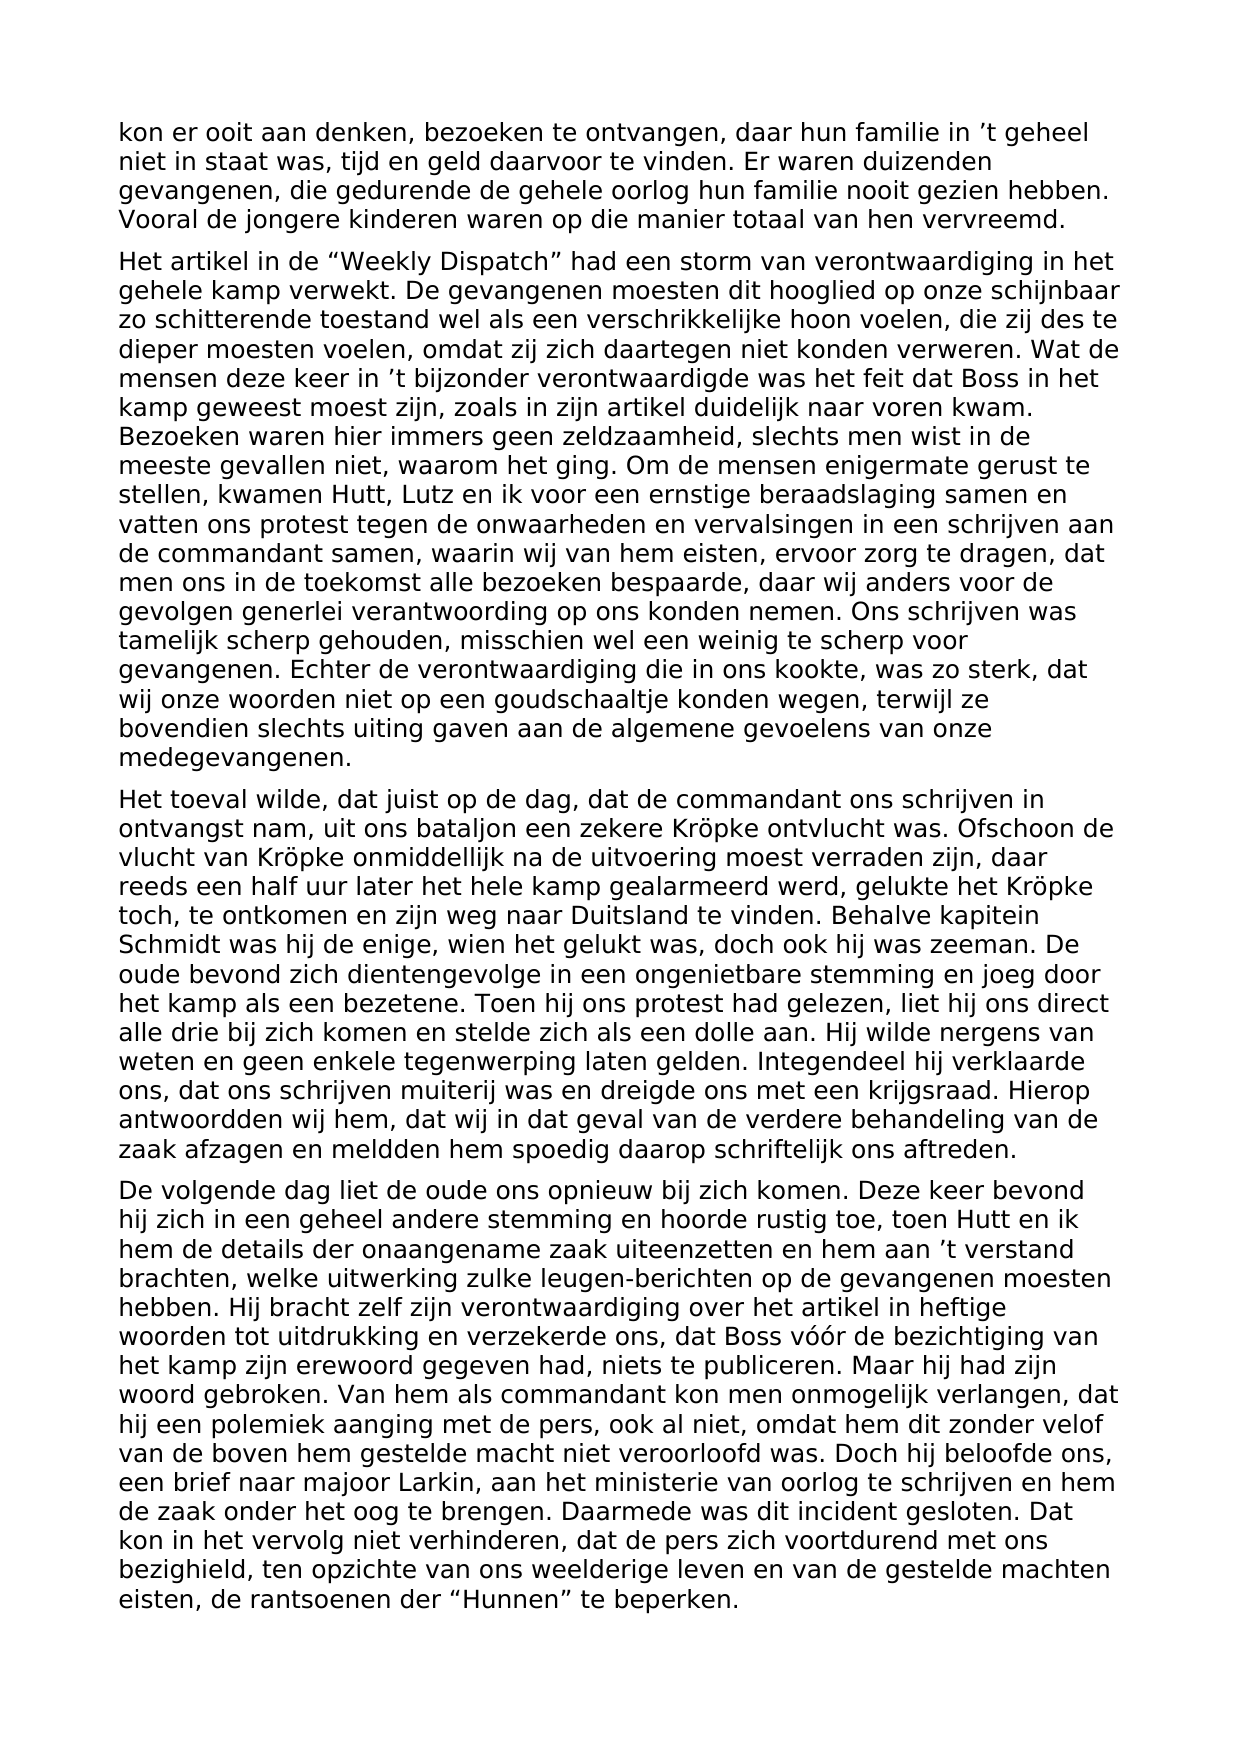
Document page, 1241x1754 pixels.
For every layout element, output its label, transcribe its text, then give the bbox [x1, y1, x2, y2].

text Het toeval wilde, dat juist op de dag, dat de commandant ons schrijven in ontvangst nam, uit ons bataljon een zekere Kröpke ontvlucht was. Ofschoon de vlucht van Kröpke onmiddellijk na de uitvoering moest verraden zijn, daar reeds een half uur later het hele kamp gealarmeerd werd, gelukte het Kröpke toch, te ontkomen en zijn weg naar Duitsland te vinden. Behalve kapitein Schmidt was hij de enige, wien het gelukt was, doch ook hij was zeeman. De oude bevond zich dientengevolge in een ongenietbare stemming en joeg door het kamp als een bezetene. Toen hij ons protest had gelezen, liet hij ons direct alle drie bij zich komen en stelde zich als een dolle aan. Hij wilde nergens van weten en geen enkele tegenwerping laten gelden. Integendeel hij verklaarde ons, dat ons schrijven muiterij was en dreigde ons met een krijgsraad. Hierop antwoordden wij hem, dat wij in dat geval van de verdere behandeling van de zaak afzagen en meldden hem spoedig daarop schriftelijk ons aftreden. [118, 785, 1122, 1164]
text Het artikel in de “Weekly Dispatch” had een storm van verontwaardiging in het gehele kamp verwekt. De gevangenen moesten dit hooglied op onze schijnbaar zo schitterende toestand wel als een verschrikkelijke hoon voelen, die zij des te dieper moesten voelen, omdat zij zich daartegen niet konden verweren. Wat de mensen deze keer in ’t bijzonder verontwaardigde was het feit dat Boss in het kamp geweest moest zijn, zoals in zijn artikel duidelijk naar voren kwam. Bezoeken waren hier immers geen zeldzaamheid, slechts men wist in de meeste gevallen niet, waarom het ging. Om de mensen enigermate gerust te stellen, kwamen Hutt, Lutz en ik voor een ernstige beraadslaging samen en vatten ons protest tegen de onwaarheden en vervalsingen in een schrijven aan de commandant samen, waarin wij van hem eisten, ervoor zorg te dragen, dat men ons in de toekomst alle bezoeken bespaarde, daar wij anders voor de gevolgen generlei verantwoording op ons konden nemen. Ons schrijven was tamelijk scherp gehouden, misschien wel een weinig te scherp voor gevangenen. Echter de verontwaardiging die in ons kookte, was zo sterk, dat wij onze woorden niet op een goudschaaltje konden wegen, terwijl ze bovendien slechts uiting gaven aan de algemene gevoelens van onze medegevangenen. [118, 247, 1122, 772]
text kon er ooit aan denken, bezoeken te ontvangen, daar hun familie in ’t geheel niet in staat was, tijd en geld daarvoor te vinden. Er waren duizenden gevangenen, die gedurende de gehele oorlog hun familie nooit gezien hebben. Vooral de jongere kinderen waren op die manier totaal van hen vervreemd. [118, 118, 1122, 235]
text De volgende dag liet de oude ons opnieuw bij zich komen. Deze keer bevond hij zich in een geheel andere stemming en hoorde rustig toe, toen Hutt en ik hem de details der onaangename zaak uiteenzetten en hem aan ’t verstand brachten, welke uitwerking zulke leugen-berichten op de gevangenen moesten hebben. Hij bracht zelf zijn verontwaardiging over het artikel in heftige woorden tot uitdrukking en verzekerde ons, dat Boss vóór de bezichtiging van het kamp zijn erewoord gegeven had, niets te publiceren. Maar hij had zijn woord gebroken. Van hem als commandant kon men onmogelijk verlangen, dat hij een polemiek aanging met de pers, ook al niet, omdat hem dit zonder velof van de boven hem gestelde macht niet veroorloofd was. Doch hij beloofde ons, een brief naar majoor Larkin, aan het ministerie van oorlog te schrijven en hem de zaak onder het oog te brengen. Daarmede was dit incident gesloten. Dat kon in het vervolg niet verhinderen, dat de pers zich voortdurend met ons bezighield, ten opzichte van ons weelderige leven en van de gestelde machten eisten, de rantsoenen der “Hunnen” te beperken. [118, 1176, 1122, 1614]
